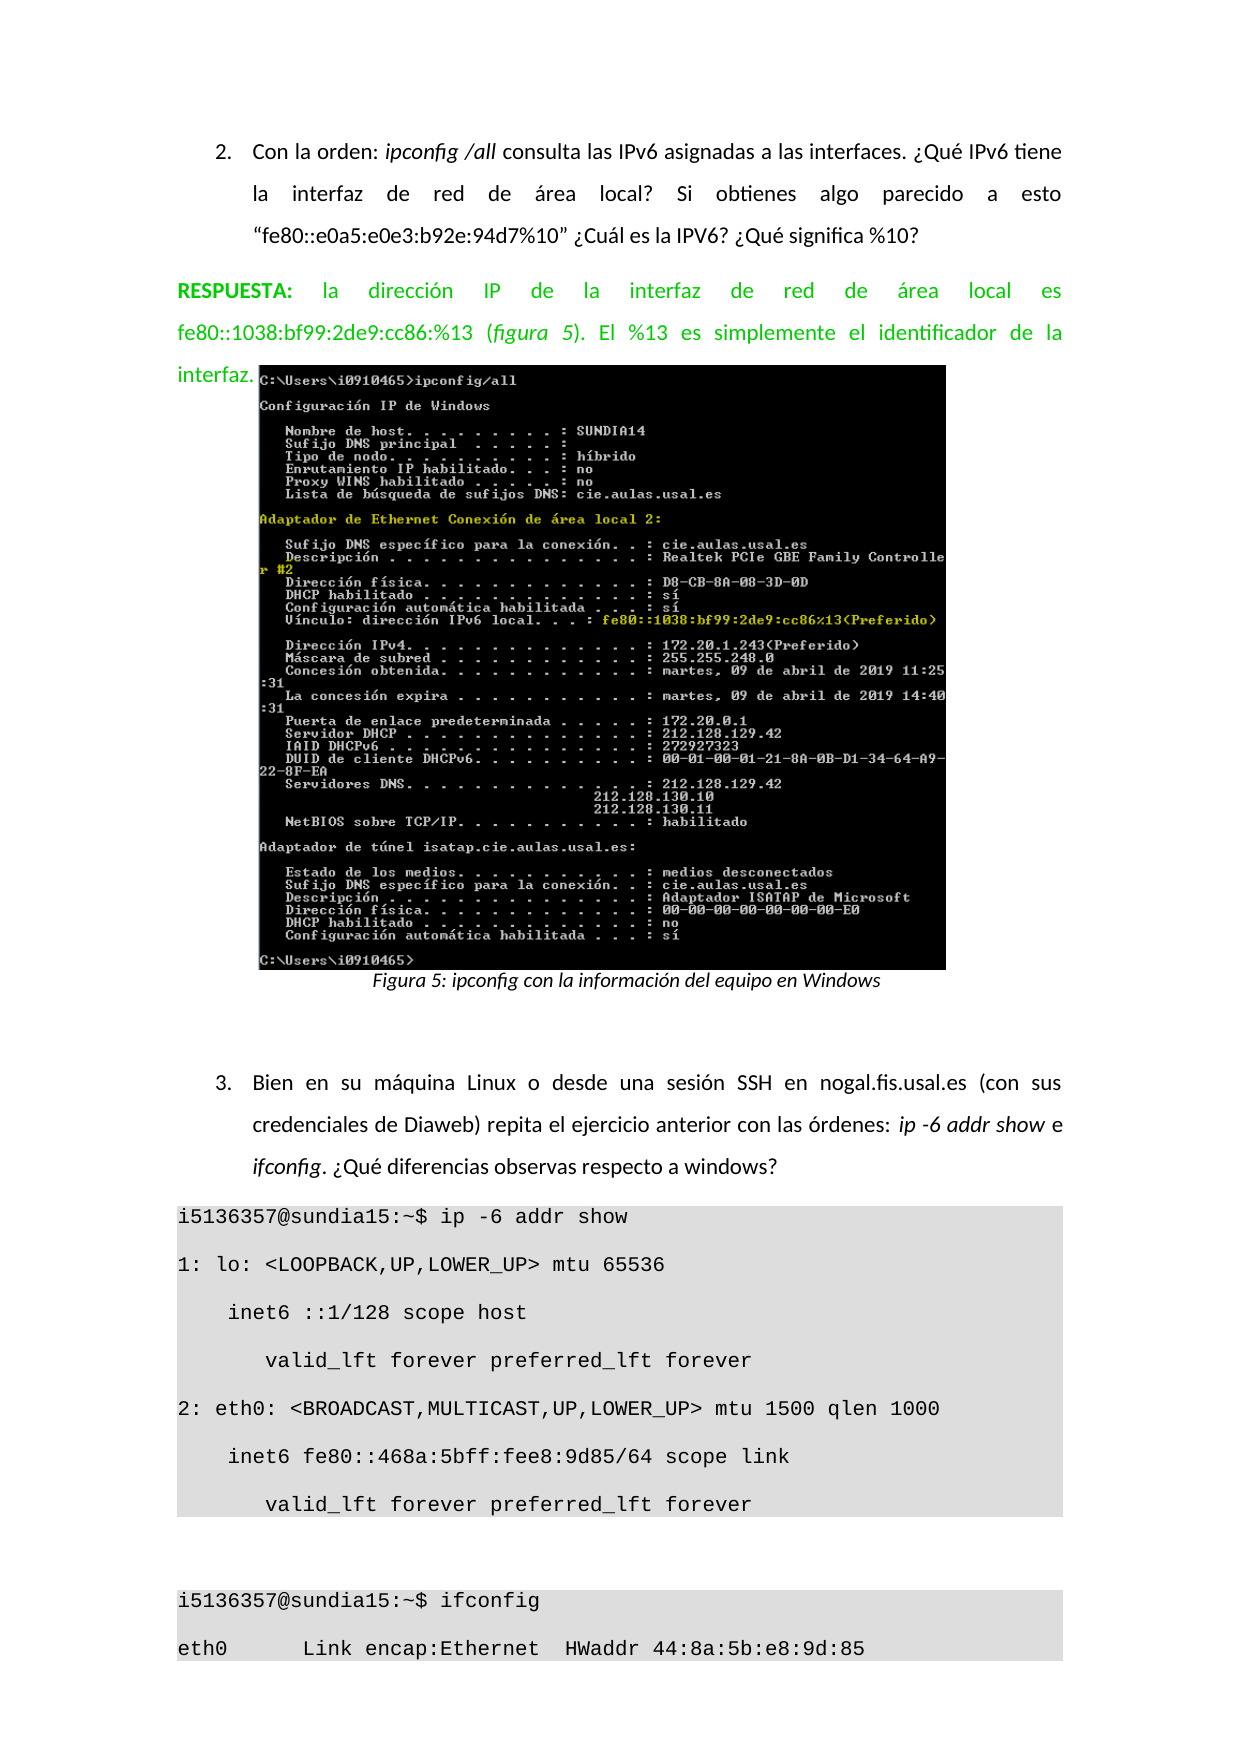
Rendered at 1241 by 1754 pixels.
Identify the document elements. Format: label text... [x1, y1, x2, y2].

text i5136357@sundia15:~$ ifconfig [177, 1590, 1063, 1613]
text inet6 ::1/128 scope host [177, 1302, 1063, 1326]
text 2: eth0: <BROADCAST,MULTICAST,UP,LOWER_UP> mtu 1500 qlen 1000 [177, 1398, 1063, 1422]
text eth0 Link encap:Ethernet HWaddr 44:8a:5b:e8:9d:85 [177, 1638, 1063, 1661]
text inet6 fe80::468a:5bff:fee8:9d85/64 scope link [177, 1446, 1063, 1469]
text valid_lft forever preferred_lft forever [177, 1350, 1063, 1374]
text RESPUESTA: la dirección IP de la interfaz de red de área local es fe80::1038:bf99:2de9:cc86:%13 (figura 5). El %13 es simplemente el identificador de la interfaz. [177, 276, 1063, 388]
list Bien en su máquina Linux o desde una sesión SSH en nogal.fis.usal.es (con sus credenciales de Diaweb) repita el ejercicio anterior con las órdenes: ip -6 addr show e ifconfig. ¿Qué diferencias observas respecto a windows? [215, 1068, 1063, 1180]
text valid_lft forever preferred_lft forever [177, 1494, 1063, 1517]
text 1: lo: <LOOPBACK,UP,LOWER_UP> mtu 65536 [177, 1254, 1063, 1278]
list Con la orden: ipconfig /all consulta las IPv6 asignadas a las interfaces. ¿Qué IPv6 tiene la interfaz de red de área local? Si obtienes algo parecido a esto “fe80::e0a5:e0e3:b92e:94d7%10” ¿Cuál es la IPV6? ¿Qué significa %10? [215, 137, 1063, 249]
text i5136357@sundia15:~$ ip -6 addr show [177, 1206, 1063, 1230]
